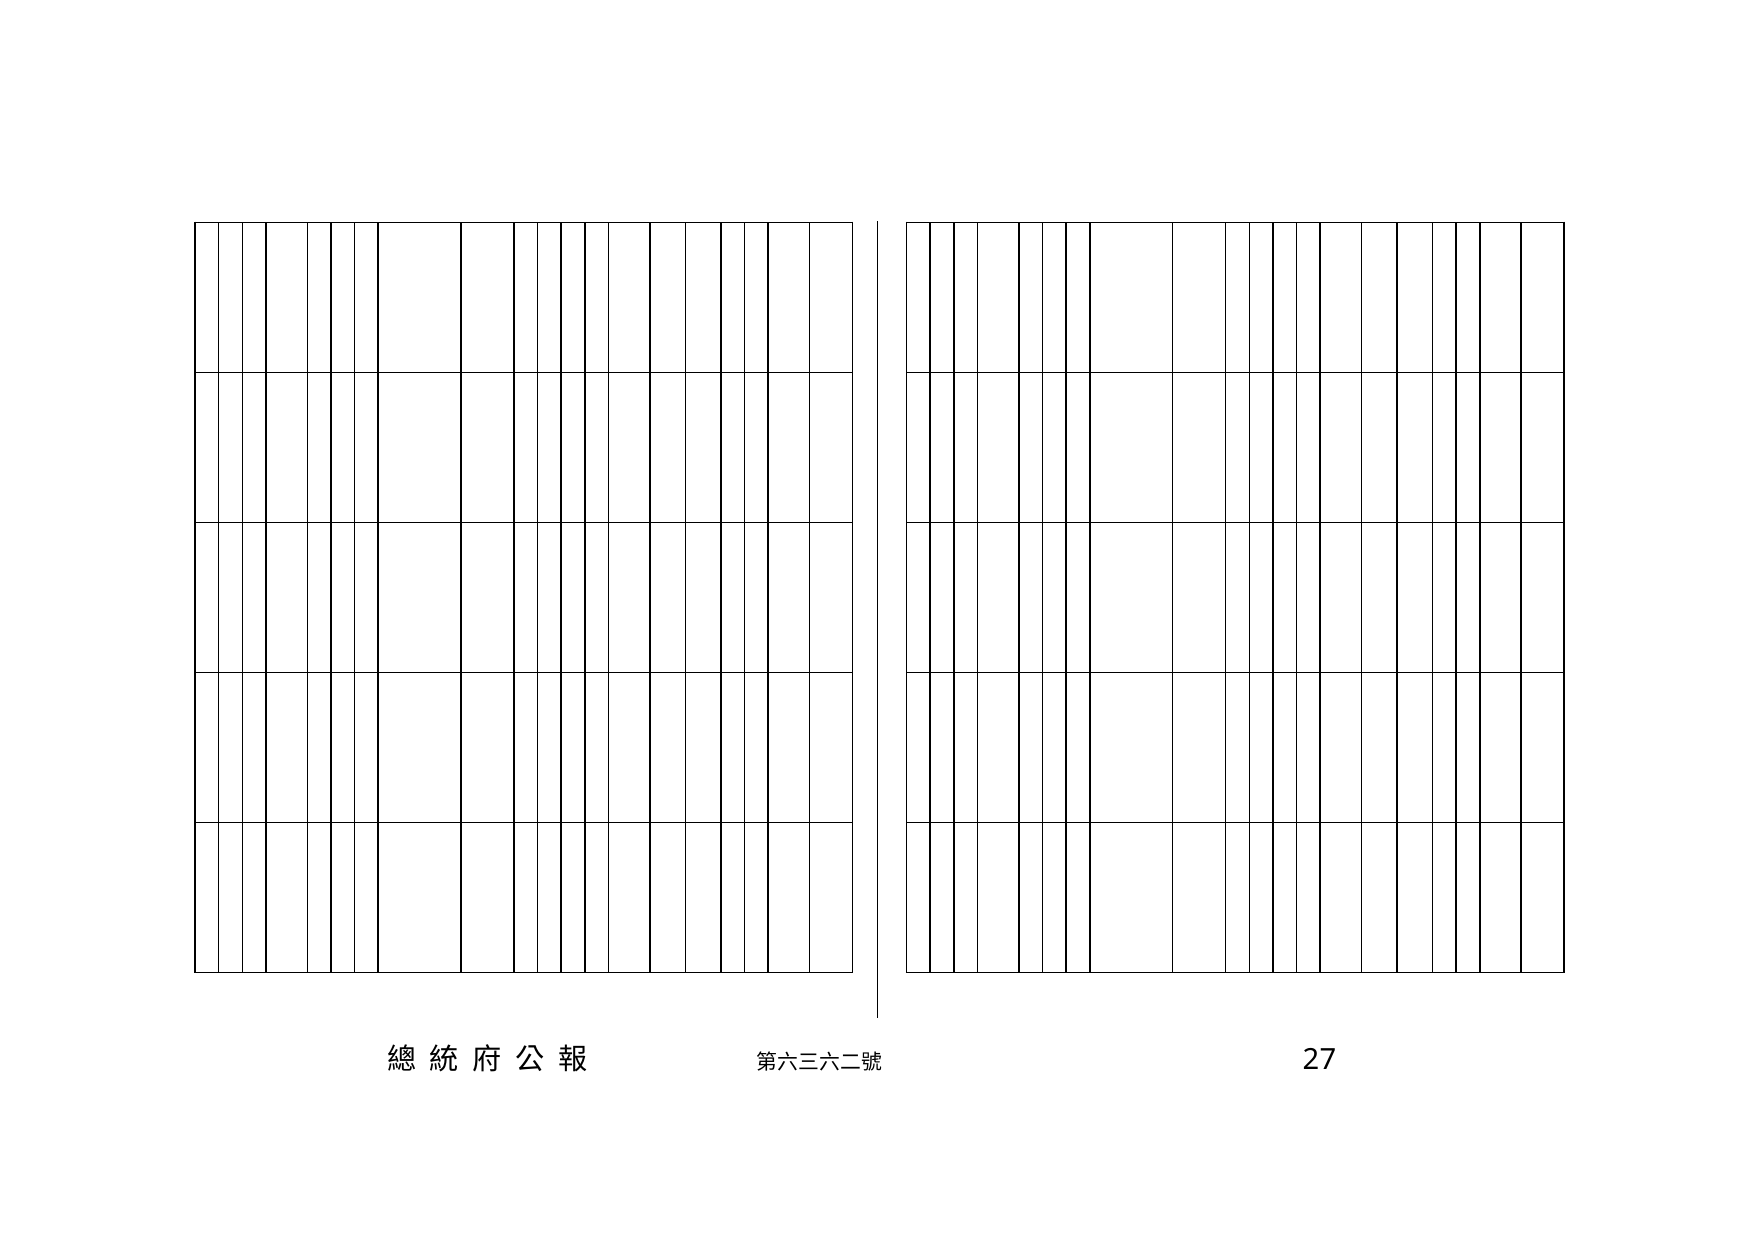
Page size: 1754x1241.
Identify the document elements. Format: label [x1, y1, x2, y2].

table_cell [308, 523, 330, 672]
table_cell [1067, 823, 1089, 972]
table_cell [538, 523, 560, 672]
table_cell [196, 673, 218, 822]
table_cell [243, 223, 265, 372]
table_cell [810, 523, 852, 672]
table_cell [355, 673, 377, 822]
table_cell [931, 673, 953, 822]
table_cell [1250, 673, 1272, 822]
table_cell [1398, 673, 1432, 822]
table_cell [1321, 673, 1361, 822]
table_cell [332, 523, 354, 672]
table_cell [931, 823, 953, 972]
table_cell [1226, 823, 1249, 972]
table_cell [609, 823, 649, 972]
table_cell [1020, 373, 1042, 522]
table_cell [1481, 523, 1520, 672]
table_cell [651, 373, 685, 522]
table_cell [267, 823, 307, 972]
table_cell [1398, 523, 1432, 672]
table_cell [379, 523, 460, 672]
table_cell [219, 823, 242, 972]
table_cell [308, 673, 330, 822]
table_cell [586, 223, 608, 372]
table_cell [955, 673, 977, 822]
table_cell [1362, 223, 1396, 372]
table_cell [196, 223, 218, 372]
table_cell [562, 673, 584, 822]
table_cell [769, 223, 809, 372]
table_cell [955, 373, 977, 522]
table_cell [1067, 523, 1089, 672]
table_cell [1522, 373, 1563, 522]
table_cell [586, 373, 608, 522]
table_cell [722, 523, 744, 672]
table_cell [515, 673, 537, 822]
table_cell [267, 673, 307, 822]
table_cell [745, 673, 767, 822]
table_cell [1522, 223, 1563, 372]
table_cell [651, 523, 685, 672]
table_cell [907, 673, 929, 822]
table_cell [1173, 373, 1225, 522]
table_cell [1297, 673, 1319, 822]
table_cell [1067, 373, 1089, 522]
table_cell [355, 523, 377, 672]
table_cell [810, 673, 852, 822]
table_cell [1043, 373, 1065, 522]
table_cell [1457, 523, 1479, 672]
table_cell [745, 373, 767, 522]
table_cell [267, 373, 307, 522]
table_cell [978, 673, 1018, 822]
table_cell [243, 523, 265, 672]
table_cell [1274, 823, 1296, 972]
table_cell [651, 823, 685, 972]
table_cell [931, 523, 953, 672]
table_cell [1362, 823, 1396, 972]
table_cell [462, 823, 513, 972]
table_cell [978, 523, 1018, 672]
table_cell [538, 673, 560, 822]
table_cell [1043, 823, 1065, 972]
table_cell [1481, 223, 1520, 372]
table_cell [810, 373, 852, 522]
table_cell [1481, 673, 1520, 822]
table_cell [1433, 223, 1455, 372]
table_cell [1457, 673, 1479, 822]
table_cell [1274, 673, 1296, 822]
table_cell [379, 373, 460, 522]
table_cell [978, 373, 1018, 522]
table_cell [1481, 373, 1520, 522]
table_cell [1250, 223, 1272, 372]
table_cell [1020, 223, 1042, 372]
table_cell [1020, 673, 1042, 822]
table_cell [196, 373, 218, 522]
table_cell [1321, 523, 1361, 672]
table_cell [538, 823, 560, 972]
table_cell [219, 373, 242, 522]
table_cell [1173, 673, 1225, 822]
table_cell [1226, 223, 1249, 372]
table_cell [1250, 373, 1272, 522]
table_cell [379, 823, 460, 972]
table_cell [1297, 373, 1319, 522]
table_cell [1173, 523, 1225, 672]
table_cell [1433, 373, 1455, 522]
table_cell [308, 373, 330, 522]
table_cell [586, 523, 608, 672]
table_cell [1274, 223, 1296, 372]
table_cell [1398, 823, 1432, 972]
table_cell [355, 823, 377, 972]
table_cell [907, 373, 929, 522]
table_cell [745, 823, 767, 972]
table_cell [267, 523, 307, 672]
table_cell [651, 223, 685, 372]
table_cell [686, 223, 720, 372]
table_cell [1457, 223, 1479, 372]
table_cell [562, 223, 584, 372]
table_cell [745, 223, 767, 372]
table_cell [1226, 523, 1249, 672]
table_cell [515, 523, 537, 672]
table_cell [609, 373, 649, 522]
table_cell [462, 373, 513, 522]
table_cell [609, 673, 649, 822]
table_cell [722, 223, 744, 372]
table_cell [308, 823, 330, 972]
table_cell [1250, 823, 1272, 972]
table_cell [810, 223, 852, 372]
table_cell [538, 223, 560, 372]
table_cell [243, 373, 265, 522]
table_cell [1321, 823, 1361, 972]
table_cell [1481, 823, 1520, 972]
table_cell [955, 223, 977, 372]
table_cell [609, 223, 649, 372]
table_cell [1433, 823, 1455, 972]
table_cell [1398, 373, 1432, 522]
table_cell [907, 523, 929, 672]
table_cell [1457, 373, 1479, 522]
table_cell [379, 673, 460, 822]
table_cell [1091, 823, 1172, 972]
table_cell [515, 823, 537, 972]
table_cell [1522, 523, 1563, 672]
table_cell [462, 523, 513, 672]
table_cell [267, 223, 307, 372]
table_cell [1173, 823, 1225, 972]
table_cell [462, 223, 513, 372]
table_cell [515, 373, 537, 522]
table_cell [769, 523, 809, 672]
table_cell [609, 523, 649, 672]
table_cell [722, 673, 744, 822]
table_cell [1226, 673, 1249, 822]
table_cell [1522, 823, 1563, 972]
table_cell [332, 223, 354, 372]
table_cell [1398, 223, 1432, 372]
table_cell [810, 823, 852, 972]
table_cell [1362, 523, 1396, 672]
table_cell [196, 523, 218, 672]
table_cell [1043, 523, 1065, 672]
table_cell [586, 673, 608, 822]
table_cell [1091, 223, 1172, 372]
table_cell [931, 373, 953, 522]
table_cell [1020, 823, 1042, 972]
table_cell [1433, 523, 1455, 672]
table_cell [1433, 673, 1455, 822]
table_cell [1020, 523, 1042, 672]
table_cell [1043, 223, 1065, 372]
table_cell [1274, 523, 1296, 672]
table_cell [332, 823, 354, 972]
table_cell [907, 823, 929, 972]
table_cell [1091, 523, 1172, 672]
table_cell [1321, 223, 1361, 372]
table_cell [586, 823, 608, 972]
table_cell [219, 673, 242, 822]
table_cell [219, 523, 242, 672]
table_cell [686, 673, 720, 822]
table_cell [1250, 523, 1272, 672]
table_cell [745, 523, 767, 672]
table_cell [769, 373, 809, 522]
table_cell [1274, 373, 1296, 522]
table_cell [1091, 673, 1172, 822]
table_cell [1226, 373, 1249, 522]
table_cell [931, 223, 953, 372]
table_cell [978, 223, 1018, 372]
table_cell [686, 523, 720, 672]
table_cell [562, 373, 584, 522]
table_cell [243, 823, 265, 972]
table_cell [651, 673, 685, 822]
table_cell [308, 223, 330, 372]
table_cell [769, 823, 809, 972]
table_cell [1362, 373, 1396, 522]
table_cell [722, 823, 744, 972]
table_cell [686, 373, 720, 522]
table_cell [332, 373, 354, 522]
table_cell [562, 823, 584, 972]
table_cell [955, 823, 977, 972]
table_cell [1173, 223, 1225, 372]
table_cell [219, 223, 242, 372]
table_cell [1321, 373, 1361, 522]
table_cell [1067, 223, 1089, 372]
table_cell [243, 673, 265, 822]
table_cell [332, 673, 354, 822]
table_cell [355, 373, 377, 522]
table_cell [907, 223, 929, 372]
table_cell [355, 223, 377, 372]
table_cell [1297, 523, 1319, 672]
table_cell [1362, 673, 1396, 822]
table_cell [1297, 823, 1319, 972]
table_cell [1043, 673, 1065, 822]
table_cell [686, 823, 720, 972]
table_cell [978, 823, 1018, 972]
table_cell [462, 673, 513, 822]
table_cell [379, 223, 460, 372]
table_cell [515, 223, 537, 372]
table_cell [1091, 373, 1172, 522]
table_cell [1522, 673, 1563, 822]
table_cell [1297, 223, 1319, 372]
table_cell [538, 373, 560, 522]
table_cell [722, 373, 744, 522]
table_cell [1067, 673, 1089, 822]
table_cell [196, 823, 218, 972]
table_cell [769, 673, 809, 822]
table_cell [955, 523, 977, 672]
table_cell [562, 523, 584, 672]
table_cell [1457, 823, 1479, 972]
